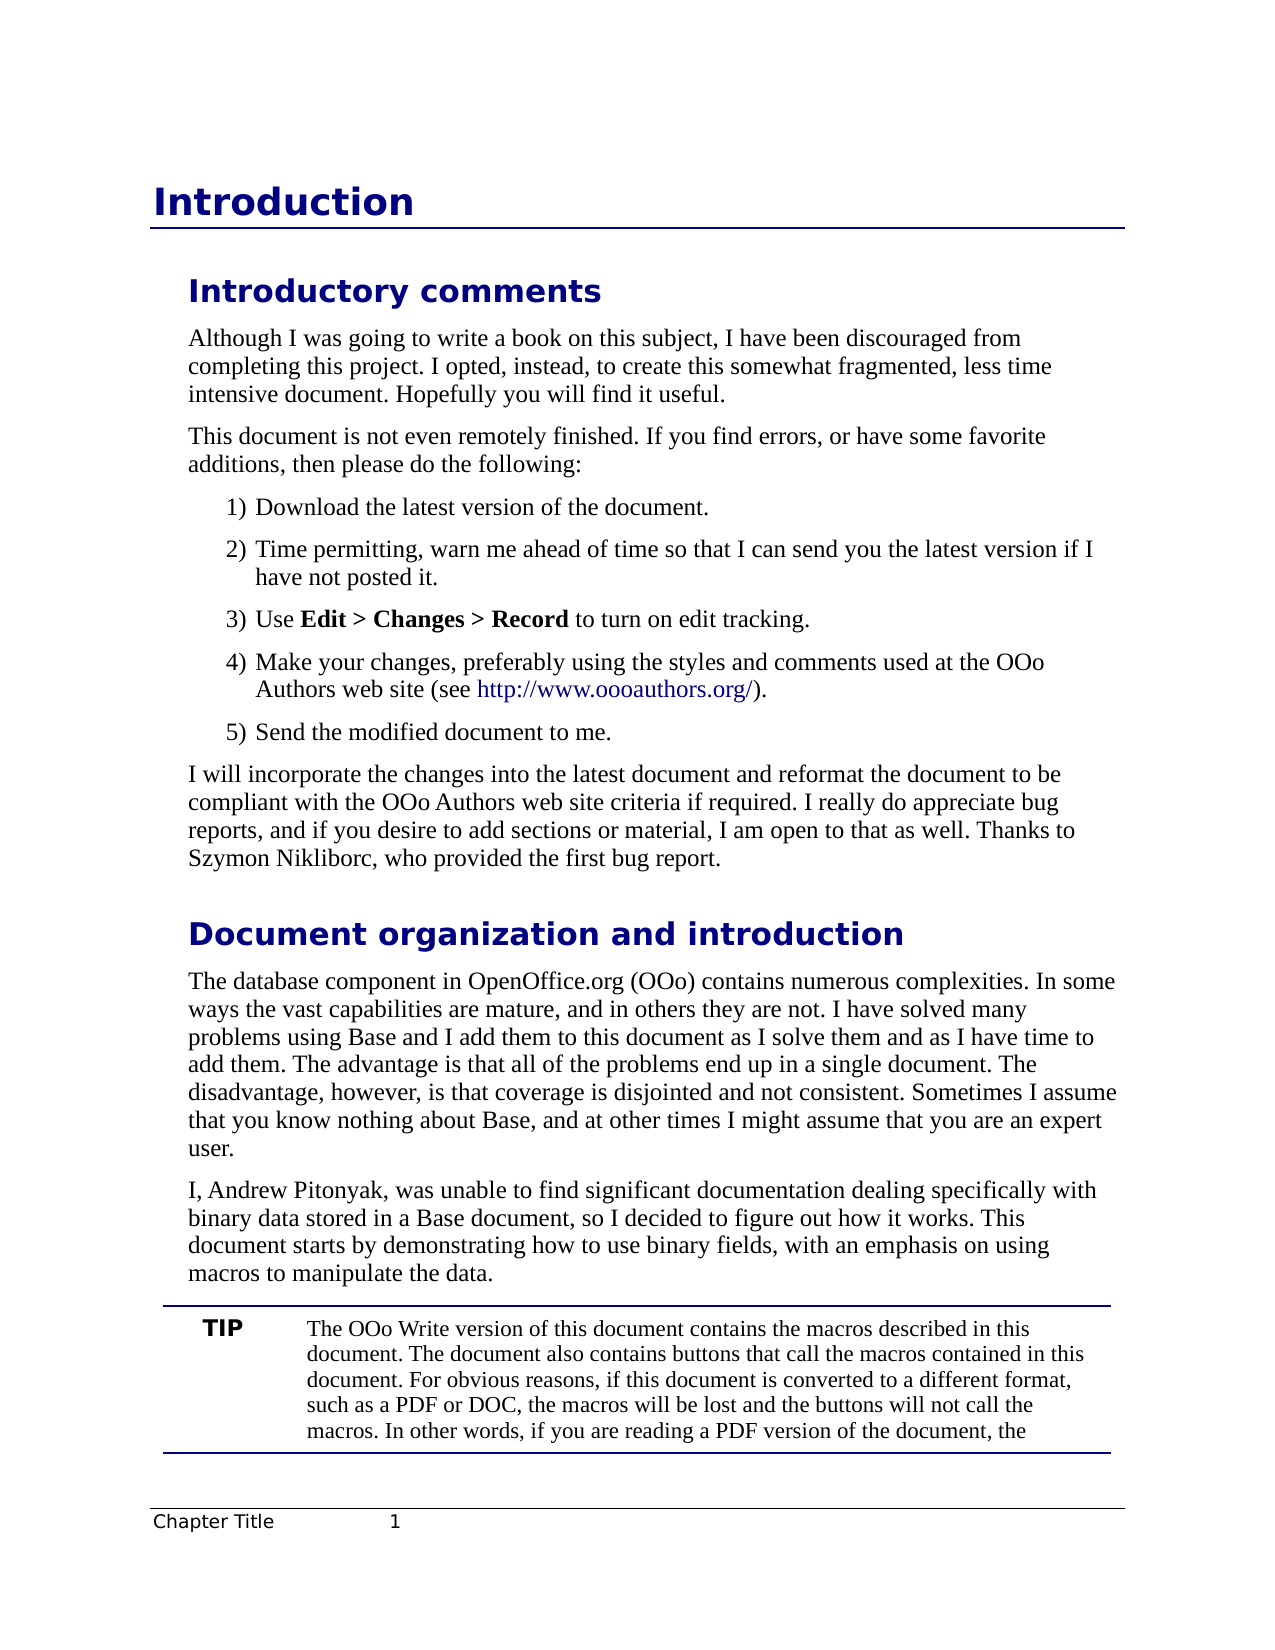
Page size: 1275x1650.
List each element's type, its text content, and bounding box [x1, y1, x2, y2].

subtitle Document organization and introduction [188, 916, 1125, 953]
list Download the latest version of the document. [226, 493, 1125, 520]
table_header The OOo Write version of this document contains the macros described in this document. The document also contains buttons that call the macros contained in this document. For obvious reasons, if this document is converted to a different format, such as a PDF or DOC, the macros will be lost and the buttons will not call the macros. In other words, if you are reading a PDF version of the document, the [283, 1307, 1111, 1452]
text I will incorporate the changes into the latest document and reformat the document to be compliant with the OOo Authors web site criteria if required. I really do appreciate bug reports, and if you desire to add sections or material, I am open to that as well. Thanks to Szymon Nikliborc, who provided the first bug report. [188, 761, 1125, 871]
subtitle Introductory comments [188, 273, 1125, 310]
list Time permitting, warn me ahead of time so that I can send you the latest version if I have not posted it. [226, 535, 1125, 591]
list Use Edit > Changes > Record to turn on edit tracking. [226, 605, 1125, 633]
table_header TIP [163, 1307, 283, 1452]
list Send the modified document to me. [226, 718, 1125, 746]
subtitle Introduction [150, 177, 1125, 227]
text I, Andrew Pitonyak, was unable to find significant documentation dealing specifically with binary data stored in a Base document, so I decided to figure out how it works. This document starts by demonstrating how to use binary fields, with an emphasis on using macros to manipulate the data. [188, 1176, 1125, 1287]
list Make your changes, preferably using the styles and comments used at the OOo Authors web site (see http://www.oooauthors.org/). [226, 648, 1125, 703]
text This document is not even remotely finished. If you find errors, or have some favorite additions, then please do the following: [188, 422, 1125, 478]
text Although I was going to write a book on this subject, I have been discouraged from completing this project. I opted, instead, to create this somewhat fragmented, less time intensive document. Hopefully you will find it useful. [188, 324, 1125, 408]
text The database component in OpenOffice.org (OOo) contains numerous complexities. In some ways the vast capabilities are mature, and in others they are not. I have solved many problems using Base and I add them to this document as I solve them and as I have time to add them. The advantage is that all of the problems end up in a single document. The disadvantage, however, is that coverage is disjointed and not consistent. Sometimes I assume that you know nothing about Base, and at other times I might assume that you are an expert user. [188, 967, 1125, 1161]
